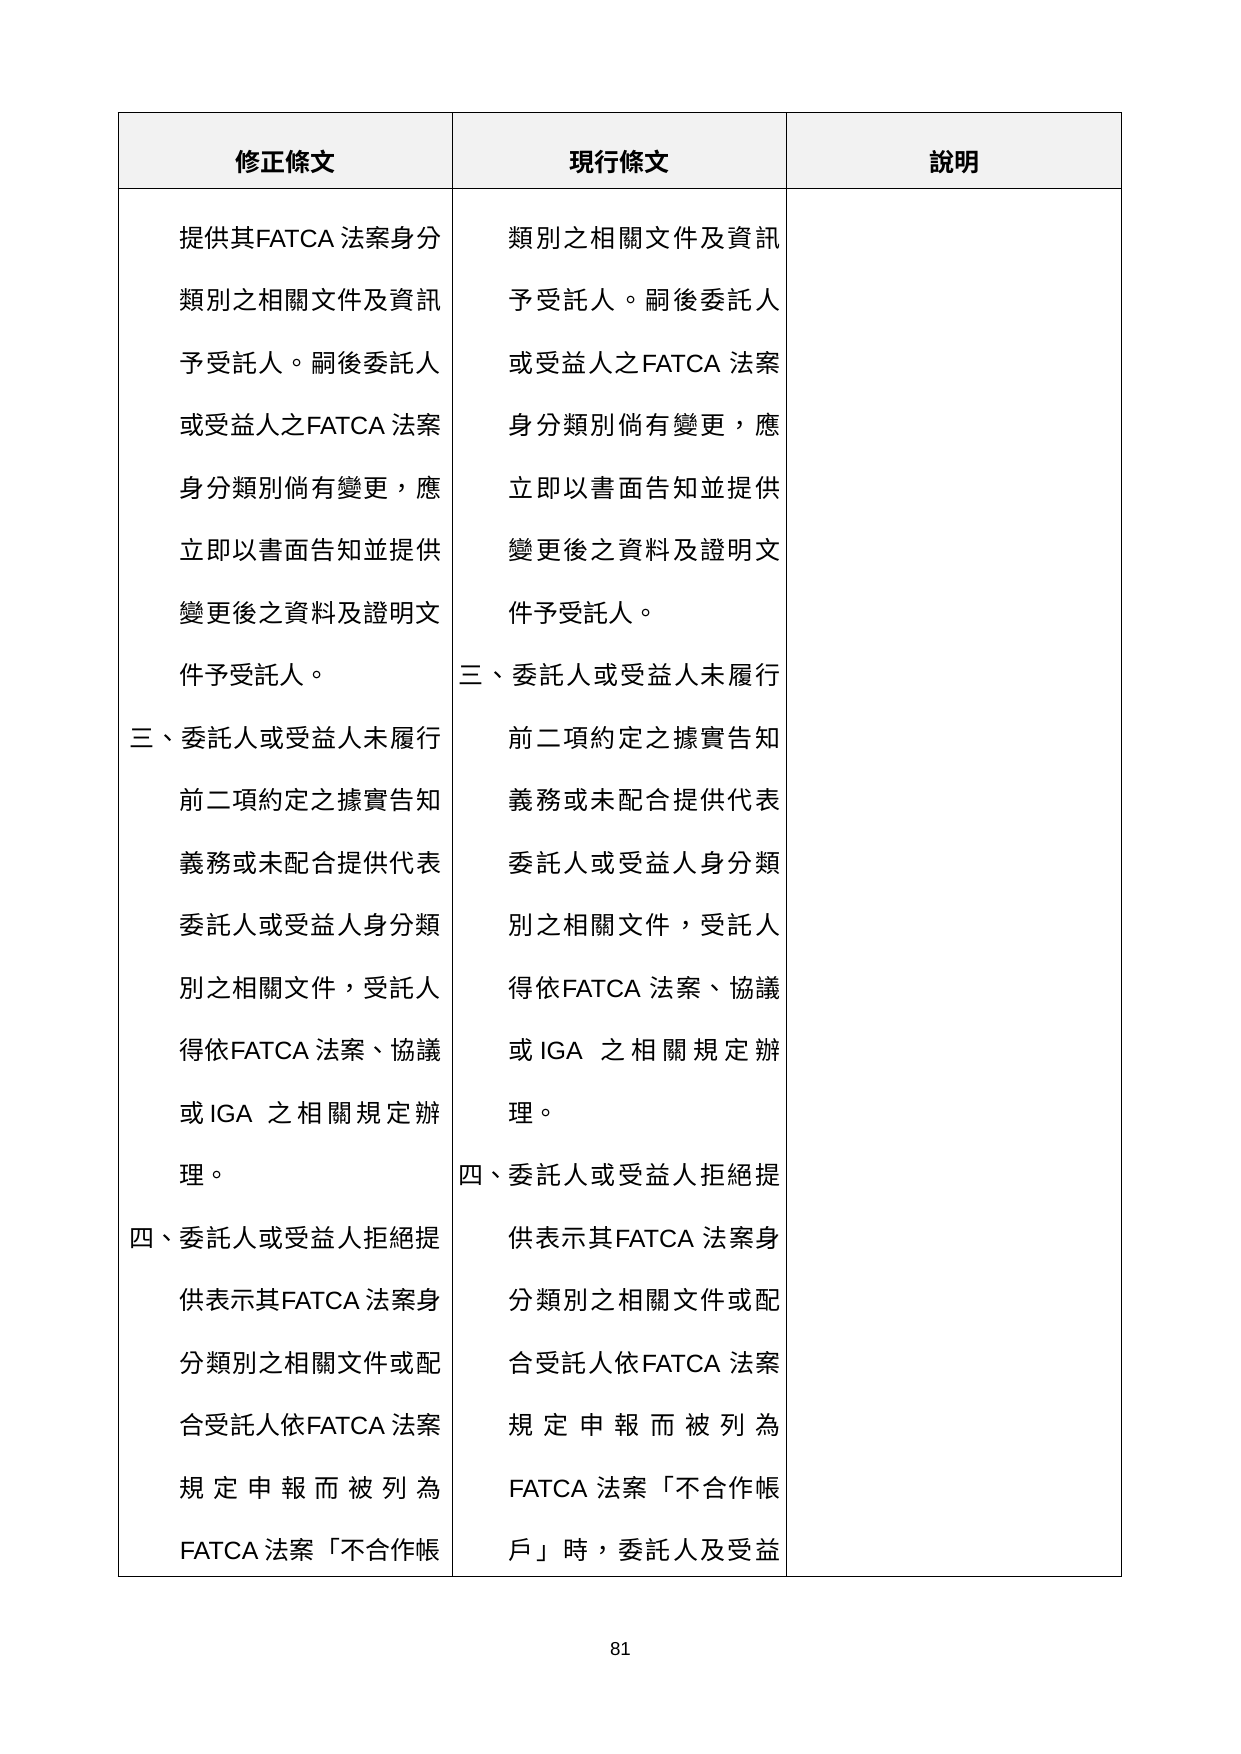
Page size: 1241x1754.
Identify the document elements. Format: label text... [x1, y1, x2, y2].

table_cell 提供其FATCA 法案身分類別之相關文件及資訊予受託人。嗣後委託人或受益人之FATCA 法案身分類別倘有變更，應立即以書面告知並提供變更後之資料及證明文件予受託人。 三、委託人或受益人未履行前二項約定之據實告知義務或未配合提供代表委託人或受益人身分類別之相關文件，受託人得依FATCA 法案、協議或IGA 之相關規定辦理。 四、 委託人或受益人拒絕提供表示其FATCA 法案身分類別之相關文件或配合受託人依FATCA 法案規定申報而被列為FATCA 法案「不合作帳 [119, 189, 452, 1576]
table_header 現行條文 [453, 113, 786, 188]
table_header 說明 [787, 113, 1121, 188]
table_header 修正條文 [119, 113, 452, 188]
table_cell 類別之相關文件及資訊予受託人。嗣後委託人或受益人之FATCA 法案身分類別倘有變更，應立即以書面告知並提供變更後之資料及證明文件予受託人。 三、委託人或受益人未履行前二項約定之據實告知義務或未配合提供代表委託人或受益人身分類別之相關文件，受託人得依FATCA 法案、協議或IGA 之相關規定辦理。 四、 委託人或受益人拒絕提供表示其FATCA 法案身分類別之相關文件或配合受託人依FATCA 法案規定申報而被列為FATCA 法案「不合作帳戶」時，委託人及受益 [453, 189, 786, 1576]
table_cell [787, 189, 1121, 1576]
